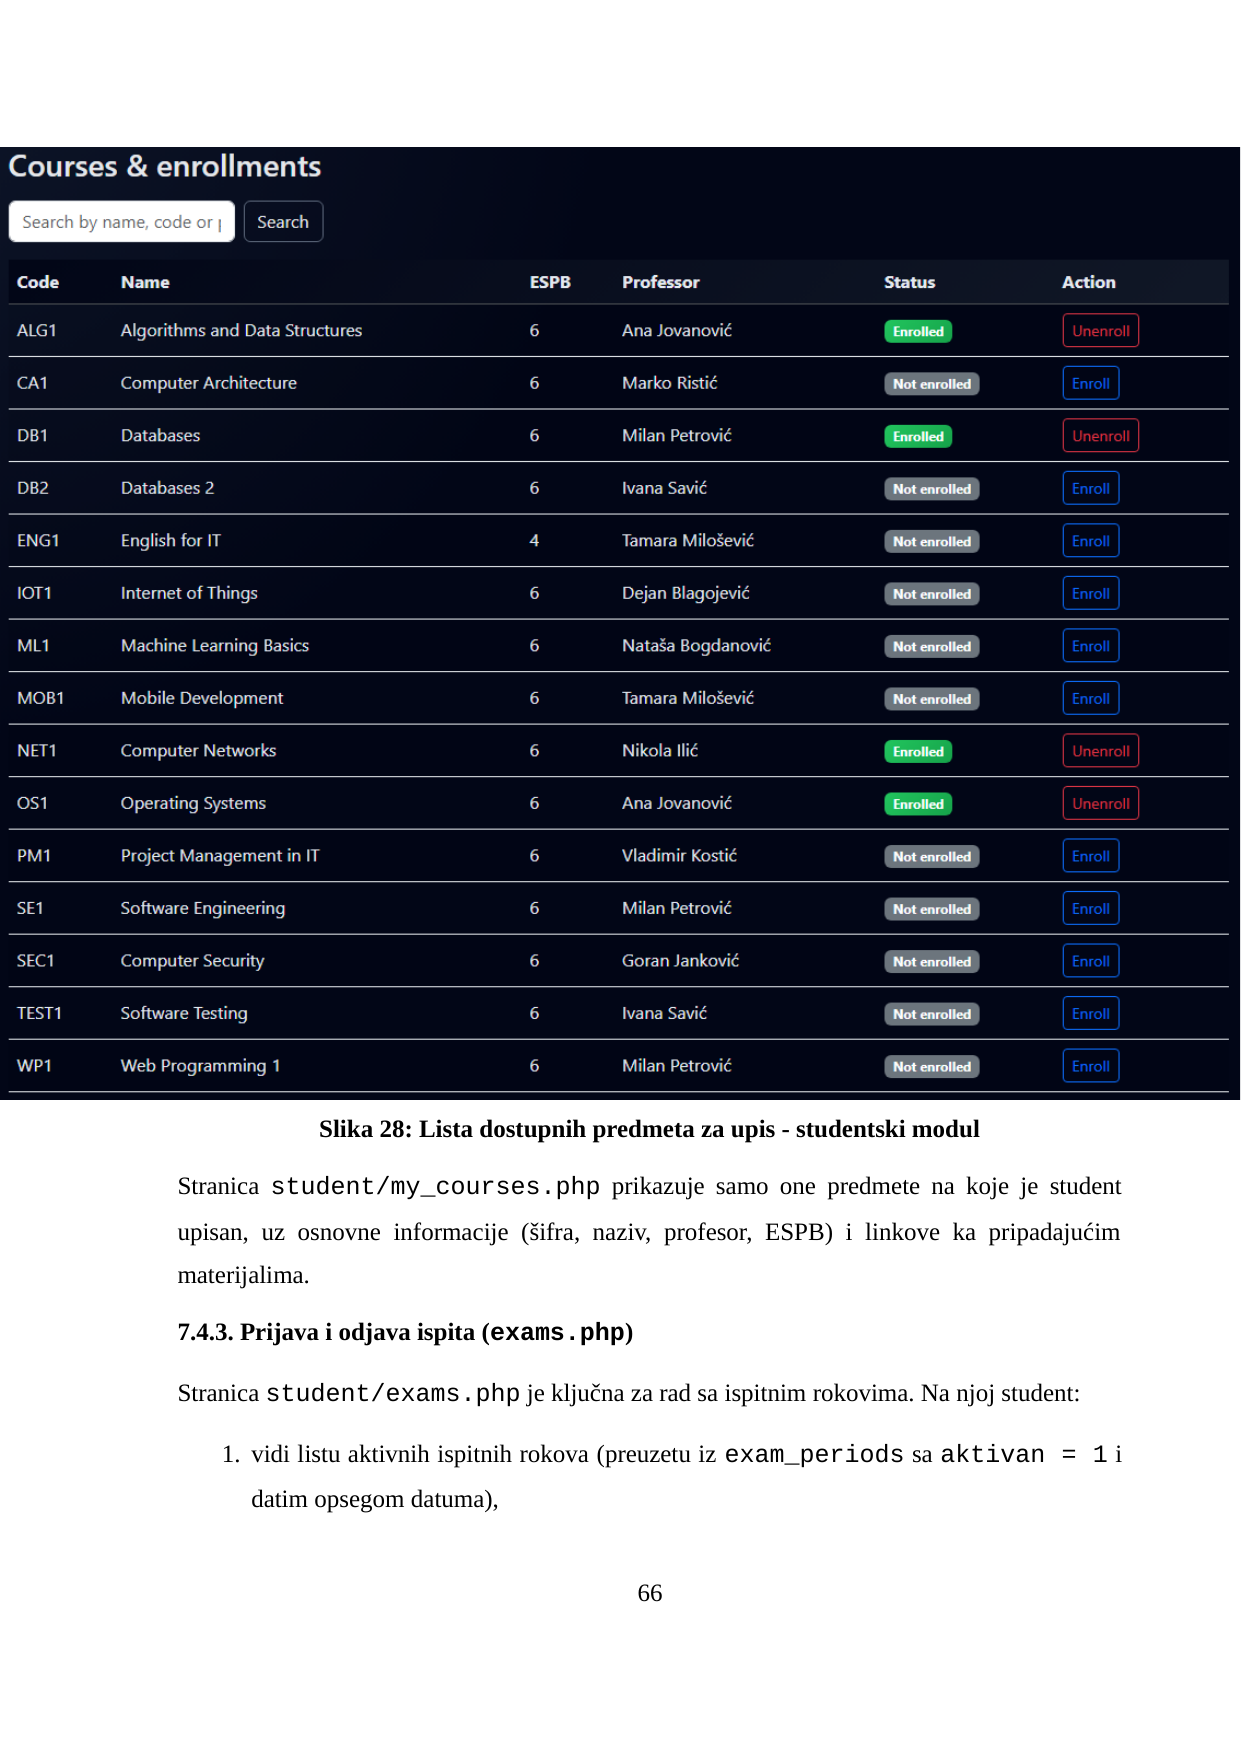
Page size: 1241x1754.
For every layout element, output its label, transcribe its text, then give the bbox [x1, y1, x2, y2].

text Stranica student/exams.php je ključna za rad sa ispitnim rokovima. Na njoj student: [177, 1378, 1122, 1409]
text Stranica student/my_courses.php prikazuje samo one predmete na koje je student upisan, uz osnovne informacije (šifra, naziv, profesor, ESPB) i linkove ka pripadajućim materijalima. [177, 1171, 1122, 1288]
picture [0, 147, 1241, 1100]
subtitle 7.4.3. Prijava i odjava ispita (exams.php) [177, 1317, 1122, 1348]
list vidi listu aktivnih ispitnih rokova (preuzetu iz exam_periods sa aktivan = 1 i datim opsegom datuma), [222, 1439, 1122, 1513]
text Slika 28: Lista dostupnih predmeta za upis - studentski modul [177, 1100, 1122, 1142]
